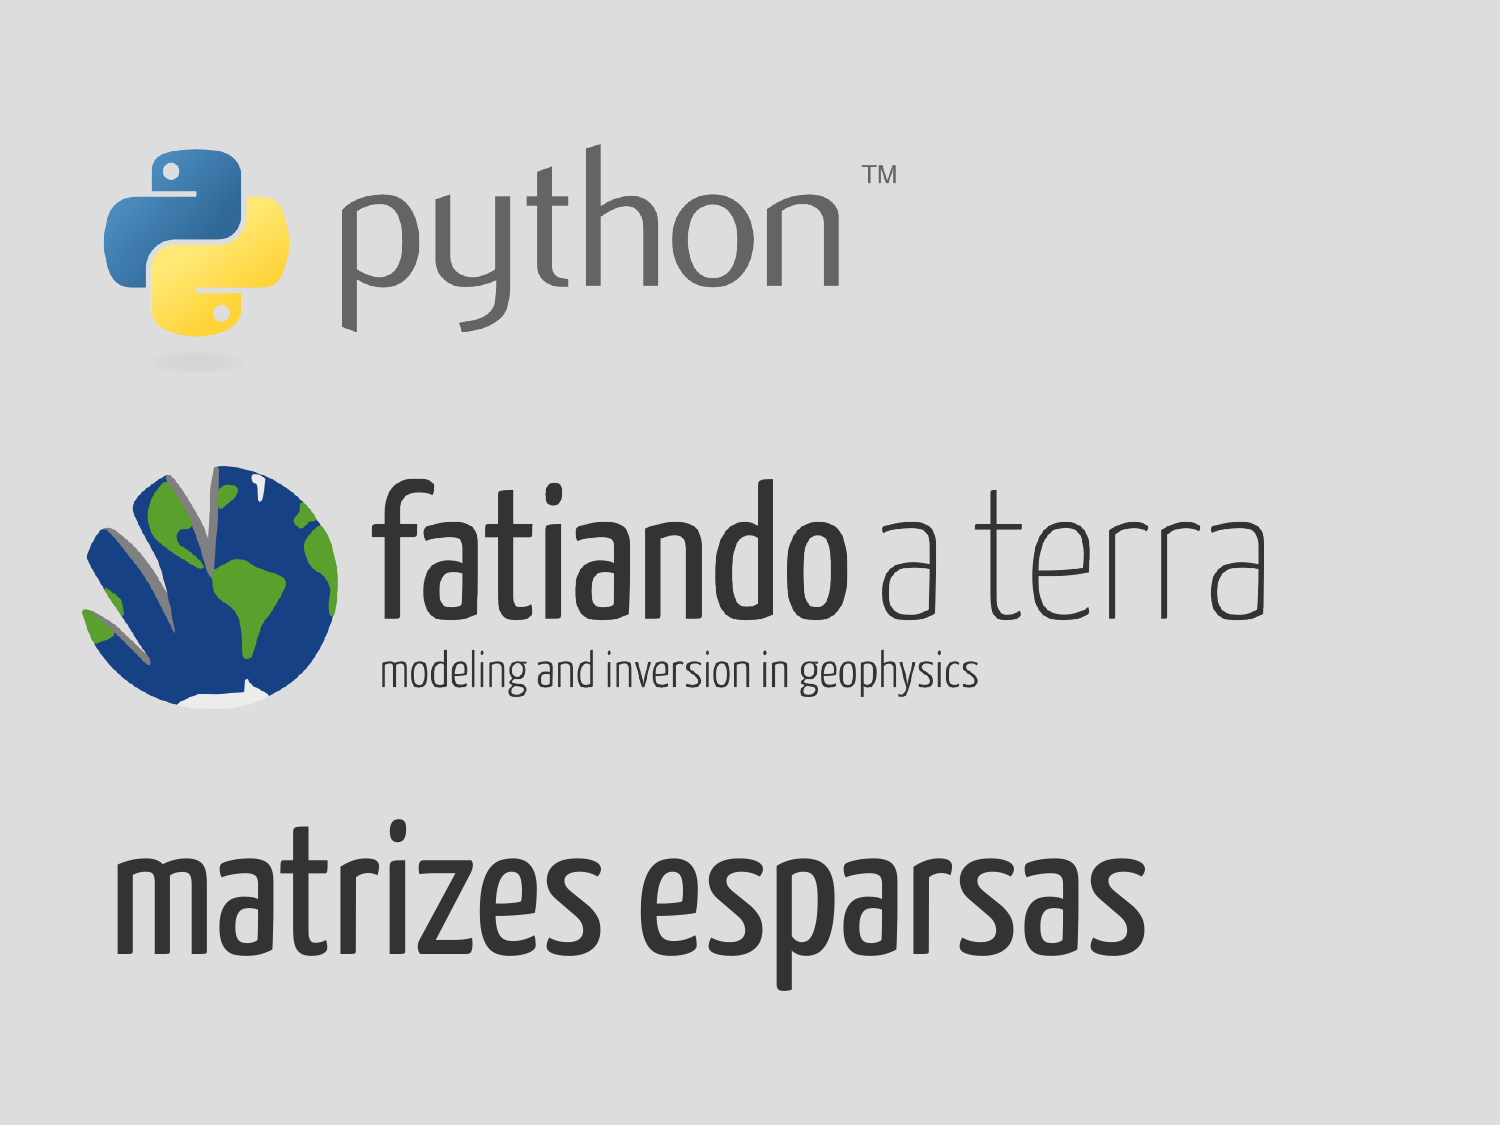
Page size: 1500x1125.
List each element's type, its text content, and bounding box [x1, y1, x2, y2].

picture [94, 138, 905, 378]
picture [82, 466, 1264, 709]
text_box matrizes esparsas [94, 767, 1216, 1016]
